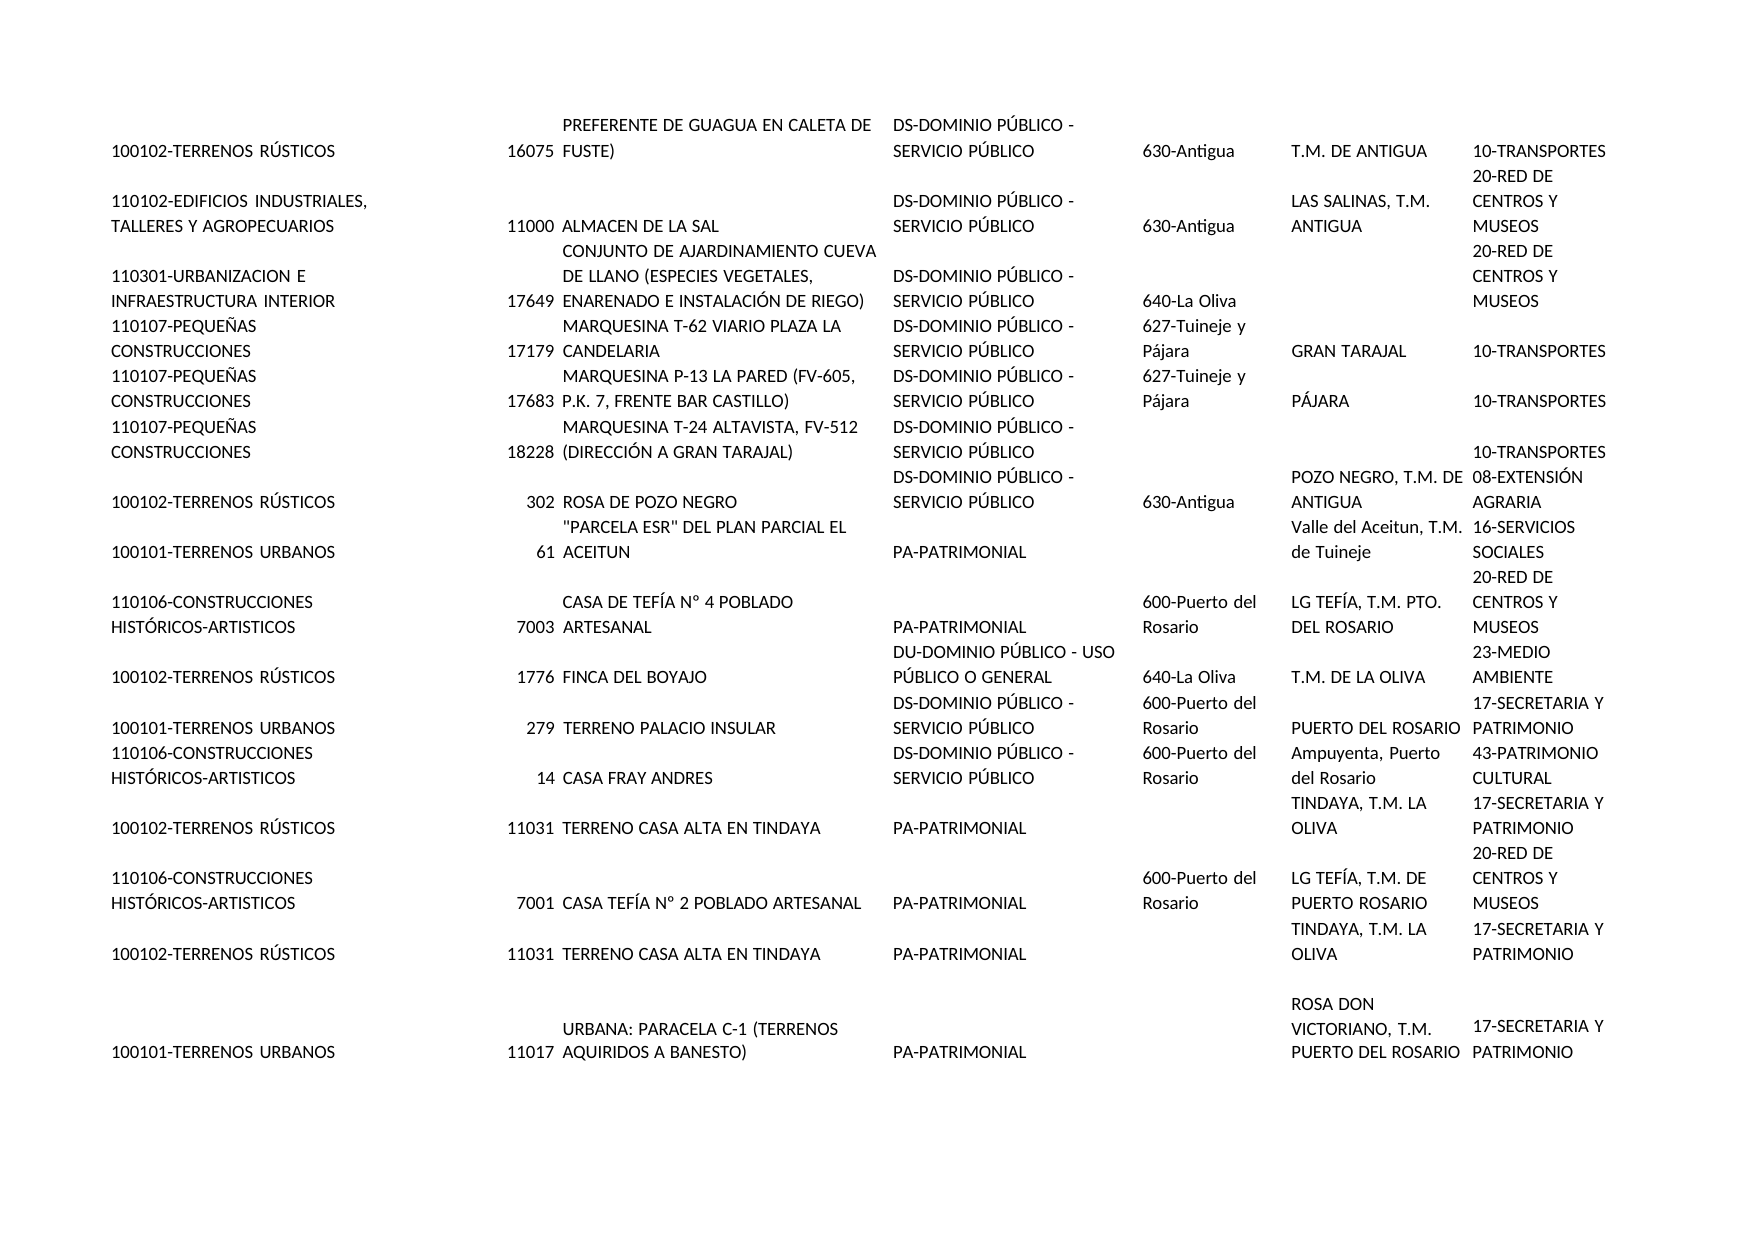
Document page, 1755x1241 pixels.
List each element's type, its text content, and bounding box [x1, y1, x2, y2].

table_cell SERVICIO PÚBLICO [886, 490, 1130, 516]
table_cell 302 ROSA DE POZO NEGRO [439, 490, 886, 516]
table_cell [886, 566, 1130, 591]
table_cell PA-PATRIMONIAL [886, 616, 1130, 641]
table_cell 20-RED DE [1469, 842, 1615, 867]
table_cell [1274, 365, 1469, 390]
table_cell [1274, 265, 1469, 289]
table_cell TINDAYA, T.M. LA [1274, 792, 1469, 817]
table_cell [105, 465, 439, 490]
table_cell [439, 917, 886, 942]
table_cell [439, 566, 886, 591]
table_cell [1274, 290, 1469, 315]
table_cell SOCIALES [1469, 541, 1615, 566]
table_cell [1274, 691, 1469, 716]
table_cell [1274, 315, 1469, 340]
text ROSA DON VICTORIANO, T.M. [1291, 993, 1433, 1040]
table_cell CONJUNTO DE AJARDINAMIENTO CUEVA [439, 240, 886, 264]
table_cell 17-SECRETARIA Y [1469, 917, 1615, 942]
table_cell MARQUESINA T-62 VIARIO PLAZA LA [439, 315, 886, 340]
table_cell [1274, 641, 1469, 666]
table_cell PA-PATRIMONIAL [886, 942, 1130, 975]
table_cell [1274, 440, 1469, 465]
table_cell PATRIMONIO [1469, 942, 1615, 975]
table_cell DEL ROSARIO [1274, 616, 1469, 641]
table_cell 7003 ARTESANAL [439, 616, 886, 641]
table_cell CENTROS Y [1469, 189, 1615, 214]
table_cell [886, 842, 1130, 867]
table_header PREFERENTE DE GUAGUA EN CALETA DE [439, 107, 886, 139]
table_cell [1130, 817, 1274, 842]
table_cell CENTROS Y [1469, 265, 1615, 289]
table_cell [439, 741, 886, 766]
table_cell PUERTO ROSARIO [1274, 892, 1469, 917]
table_cell Pájara [1130, 340, 1274, 365]
table_cell [1130, 792, 1274, 817]
table_cell Rosario [1130, 616, 1274, 641]
table_cell [886, 164, 1130, 189]
table_cell Pájara [1130, 390, 1274, 415]
table_cell [1130, 440, 1274, 465]
text 17-SECRETARIA Y [1472, 1014, 1627, 1037]
table_cell 640-La Oliva [1130, 290, 1274, 315]
table_header DS-DOMINIO PÚBLICO - [886, 107, 1130, 139]
table_cell 110107-PEQUEÑAS [105, 315, 439, 340]
table_cell POZO NEGRO, T.M. DE [1274, 465, 1469, 490]
table_cell SERVICIO PÚBLICO [886, 766, 1130, 792]
table_cell 10-TRANSPORTES [1469, 440, 1615, 465]
table_cell LAS SALINAS, T.M. [1274, 189, 1469, 214]
table_cell SERVICIO PÚBLICO [886, 139, 1130, 164]
table_cell MARQUESINA P-13 LA PARED (FV-605, [439, 365, 886, 390]
table_header [1130, 107, 1615, 139]
table_cell T.M. DE LA OLIVA [1274, 666, 1469, 691]
table_cell HISTÓRICOS-ARTISTICOS [105, 892, 439, 917]
table_cell 630-Antigua [1130, 214, 1274, 239]
table_cell T.M. DE ANTIGUA [1274, 139, 1469, 164]
table_cell [439, 189, 886, 214]
table_cell CENTROS Y [1469, 867, 1615, 892]
table_cell [105, 917, 439, 942]
table_cell [1130, 842, 1274, 867]
table_cell 10-TRANSPORTES [1469, 390, 1615, 415]
table_cell 100102-TERRENOS RÚSTICOS [105, 490, 439, 516]
table_cell [1130, 164, 1274, 189]
table_cell PÁJARA [1274, 390, 1469, 415]
table_cell PATRIMONIO [1469, 716, 1615, 741]
table_cell 11031 TERRENO CASA ALTA EN TINDAYA [439, 942, 886, 975]
table_cell 100102-TERRENOS RÚSTICOS [105, 139, 439, 164]
table_cell 11000 ALMACEN DE LA SAL [439, 214, 886, 239]
table_cell SERVICIO PÚBLICO [886, 340, 1130, 365]
table_cell [886, 591, 1130, 616]
table_cell DS-DOMINIO PÚBLICO - [886, 189, 1130, 214]
table_cell 279 TERRENO PALACIO INSULAR [439, 716, 886, 741]
table_cell 16075 FUSTE) [439, 139, 886, 164]
table_cell 640-La Oliva [1130, 666, 1274, 691]
table_cell DE LLANO (ESPECIES VEGETALES, [439, 265, 886, 289]
table_cell OLIVA [1274, 817, 1469, 842]
table_cell 100102-TERRENOS RÚSTICOS [105, 666, 439, 691]
table_cell AGRARIA [1469, 490, 1615, 516]
table_cell OLIVA [1274, 942, 1469, 975]
table_cell [1130, 415, 1274, 440]
table_cell ANTIGUA [1274, 214, 1469, 239]
table_cell [886, 516, 1130, 541]
table_cell MUSEOS [1469, 892, 1615, 917]
table_cell [439, 792, 886, 817]
table_cell 600-Puerto del [1130, 591, 1274, 616]
table_cell [1130, 465, 1274, 490]
table_cell DS-DOMINIO PÚBLICO - [886, 365, 1130, 390]
table_cell MUSEOS [1469, 290, 1615, 315]
table_cell [886, 917, 1130, 942]
table_cell del Rosario [1274, 766, 1469, 792]
table_cell MUSEOS [1469, 214, 1615, 239]
table_cell [1130, 516, 1274, 541]
table_cell Rosario [1130, 716, 1274, 741]
table_cell TALLERES Y AGROPECUARIOS [105, 214, 439, 239]
table_cell SERVICIO PÚBLICO [886, 716, 1130, 741]
table_cell 20-RED DE [1469, 566, 1615, 591]
table_cell CENTROS Y [1469, 591, 1615, 616]
table_cell [105, 240, 439, 264]
table_cell 100102-TERRENOS RÚSTICOS [105, 942, 439, 975]
table_cell 20-RED DE [1469, 164, 1615, 189]
table_cell 7001 CASA TEFÍA Nº 2 POBLADO ARTESANAL [439, 892, 886, 917]
table_cell 17179 CANDELARIA [439, 340, 886, 365]
table_cell CONSTRUCCIONES [105, 440, 439, 465]
table_cell 110106-CONSTRUCCIONES [105, 591, 439, 616]
table_cell MARQUESINA T-24 ALTAVISTA, FV-512 [439, 415, 886, 440]
table_cell 1776 FINCA DEL BOYAJO [439, 666, 886, 691]
table_cell [1274, 164, 1469, 189]
table_cell 630-Antigua [1130, 139, 1274, 164]
table_cell 100102-TERRENOS RÚSTICOS [105, 817, 439, 842]
table_cell 17649 ENARENADO E INSTALACIÓN DE RIEGO) [439, 290, 886, 315]
table_cell DS-DOMINIO PÚBLICO - [886, 465, 1130, 490]
table_cell "PARCELA ESR" DEL PLAN PARCIAL EL [439, 516, 886, 541]
table_cell SERVICIO PÚBLICO [886, 440, 1130, 465]
table_cell 23-MEDIO [1469, 641, 1615, 666]
table_cell [105, 792, 439, 817]
table_cell ANTIGUA [1274, 490, 1469, 516]
table_cell [105, 164, 439, 189]
table_cell 627-Tuineje y [1130, 365, 1274, 390]
table_cell Valle del Aceitun, T.M. [1274, 516, 1469, 541]
table_cell GRAN TARAJAL [1274, 340, 1469, 365]
table_cell [439, 842, 886, 867]
table_cell [1469, 365, 1615, 390]
table_cell [105, 566, 439, 591]
table_cell [105, 842, 439, 867]
table_cell 10-TRANSPORTES [1469, 139, 1615, 164]
table_cell 630-Antigua [1130, 490, 1274, 516]
table_cell 110107-PEQUEÑAS [105, 365, 439, 390]
table_cell DS-DOMINIO PÚBLICO - [886, 415, 1130, 440]
table_cell DS-DOMINIO PÚBLICO - [886, 741, 1130, 766]
table_cell CASA DE TEFÍA Nº 4 POBLADO [439, 591, 886, 616]
table_cell 11031 TERRENO CASA ALTA EN TINDAYA [439, 817, 886, 842]
table_cell INFRAESTRUCTURA INTERIOR [105, 290, 439, 315]
table_cell TINDAYA, T.M. LA [1274, 917, 1469, 942]
table_cell Rosario [1130, 892, 1274, 917]
table_cell [1130, 541, 1274, 566]
table_cell 627-Tuineje y [1130, 315, 1274, 340]
table_cell [1130, 265, 1274, 289]
table_cell 100101-TERRENOS URBANOS [105, 716, 439, 741]
table_cell HISTÓRICOS-ARTISTICOS [105, 616, 439, 641]
table_cell 61 ACEITUN [439, 541, 886, 566]
table_cell [1469, 315, 1615, 340]
table_cell [439, 867, 886, 892]
table_cell [1274, 240, 1469, 264]
table_cell 20-RED DE [1469, 240, 1615, 264]
table_cell DS-DOMINIO PÚBLICO - [886, 315, 1130, 340]
table_cell Rosario [1130, 766, 1274, 792]
table_cell [105, 691, 439, 716]
table_cell PÚBLICO O GENERAL [886, 666, 1130, 691]
table_cell 110102-EDIFICIOS INDUSTRIALES, [105, 189, 439, 214]
table_cell HISTÓRICOS-ARTISTICOS [105, 766, 439, 792]
table_cell 600-Puerto del [1130, 867, 1274, 892]
table_cell 600-Puerto del [1130, 741, 1274, 766]
table_cell 110106-CONSTRUCCIONES [105, 741, 439, 766]
table_cell 110107-PEQUEÑAS [105, 415, 439, 440]
table_cell 17683 P.K. 7, FRENTE BAR CASTILLO) [439, 390, 886, 415]
table_cell [1130, 566, 1274, 591]
table_cell [886, 240, 1130, 264]
table_cell [439, 164, 886, 189]
text PUERTO DEL ROSARIO PATRIMONIO [1291, 1041, 1627, 1063]
table_cell [439, 641, 886, 666]
table_cell 14 CASA FRAY ANDRES [439, 766, 886, 792]
table_cell 18228 (DIRECCIÓN A GRAN TARAJAL) [439, 440, 886, 465]
table_cell [1130, 189, 1274, 214]
table_cell [439, 691, 886, 716]
table_cell 17-SECRETARIA Y [1469, 792, 1615, 817]
table_cell PA-PATRIMONIAL [886, 817, 1130, 842]
table_header [105, 107, 439, 139]
table_cell AMBIENTE [1469, 666, 1615, 691]
table_cell [1130, 641, 1274, 666]
table_cell 110301-URBANIZACION E [105, 265, 439, 289]
text 100101-TERRENOS URBANOS 11017 AQUIRIDOS A BANESTO) PA-PATRIMONIAL [111, 1041, 1029, 1063]
table_cell PATRIMONIO [1469, 817, 1615, 842]
table_cell [439, 465, 886, 490]
table_cell [886, 867, 1130, 892]
table_cell DS-DOMINIO PÚBLICO - [886, 691, 1130, 716]
table_cell LG TEFÍA, T.M. PTO. [1274, 591, 1469, 616]
table_cell [1130, 240, 1274, 264]
table_cell SERVICIO PÚBLICO [886, 390, 1130, 415]
table_cell PUERTO DEL ROSARIO [1274, 716, 1469, 741]
table_cell SERVICIO PÚBLICO [886, 214, 1130, 239]
table_cell CONSTRUCCIONES [105, 340, 439, 365]
table_cell MUSEOS [1469, 616, 1615, 641]
table_cell 08-EXTENSIÓN [1469, 465, 1615, 490]
table_cell de Tuineje [1274, 541, 1469, 566]
table_cell 110106-CONSTRUCCIONES [105, 867, 439, 892]
table_cell Ampuyenta, Puerto [1274, 741, 1469, 766]
table_cell CULTURAL [1469, 766, 1615, 792]
table_cell [886, 792, 1130, 817]
table_cell [1274, 842, 1469, 867]
table_cell DS-DOMINIO PÚBLICO - [886, 265, 1130, 289]
table_cell [105, 641, 439, 666]
table_cell 16-SERVICIOS [1469, 516, 1615, 541]
text URBANA: PARACELA C-1 (TERRENOS [562, 1017, 841, 1040]
table_cell [105, 516, 439, 541]
table_cell 43-PATRIMONIO [1469, 741, 1615, 766]
table_cell 10-TRANSPORTES [1469, 340, 1615, 365]
table_cell [1130, 942, 1274, 975]
table_cell SERVICIO PÚBLICO [886, 290, 1130, 315]
table_cell 100101-TERRENOS URBANOS [105, 541, 439, 566]
table_cell DU-DOMINIO PÚBLICO - USO [886, 641, 1130, 666]
table_cell CONSTRUCCIONES [105, 390, 439, 415]
table_cell [1274, 566, 1469, 591]
table_cell 17-SECRETARIA Y [1469, 691, 1615, 716]
table_cell [1130, 917, 1274, 942]
table_cell [1274, 415, 1469, 440]
table_cell PA-PATRIMONIAL [886, 892, 1130, 917]
table_cell PA-PATRIMONIAL [886, 541, 1130, 566]
table_cell [1469, 415, 1615, 440]
table_cell 600-Puerto del [1130, 691, 1274, 716]
table_cell LG TEFÍA, T.M. DE [1274, 867, 1469, 892]
